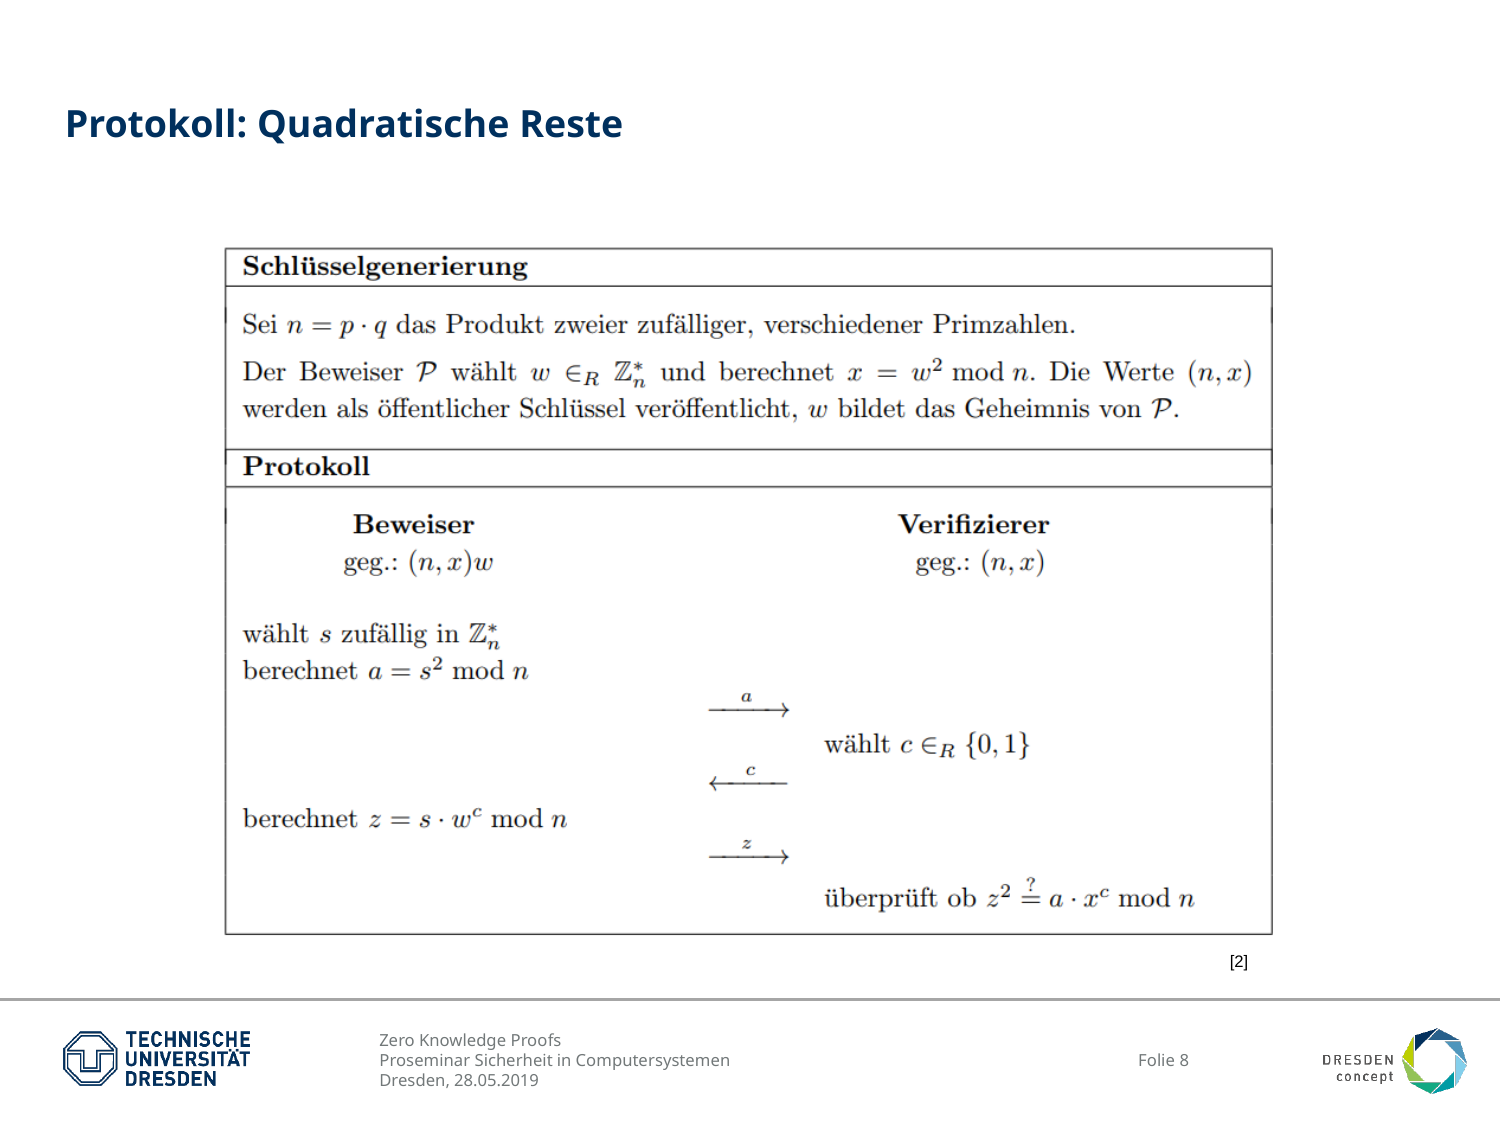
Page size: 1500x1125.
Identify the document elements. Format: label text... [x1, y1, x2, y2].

picture [63, 1031, 250, 1086]
picture [220, 243, 1280, 941]
text_box [2] [1215, 945, 1264, 979]
picture [1323, 1028, 1467, 1094]
title Protokoll: Quadratische Reste [64, 56, 1437, 190]
